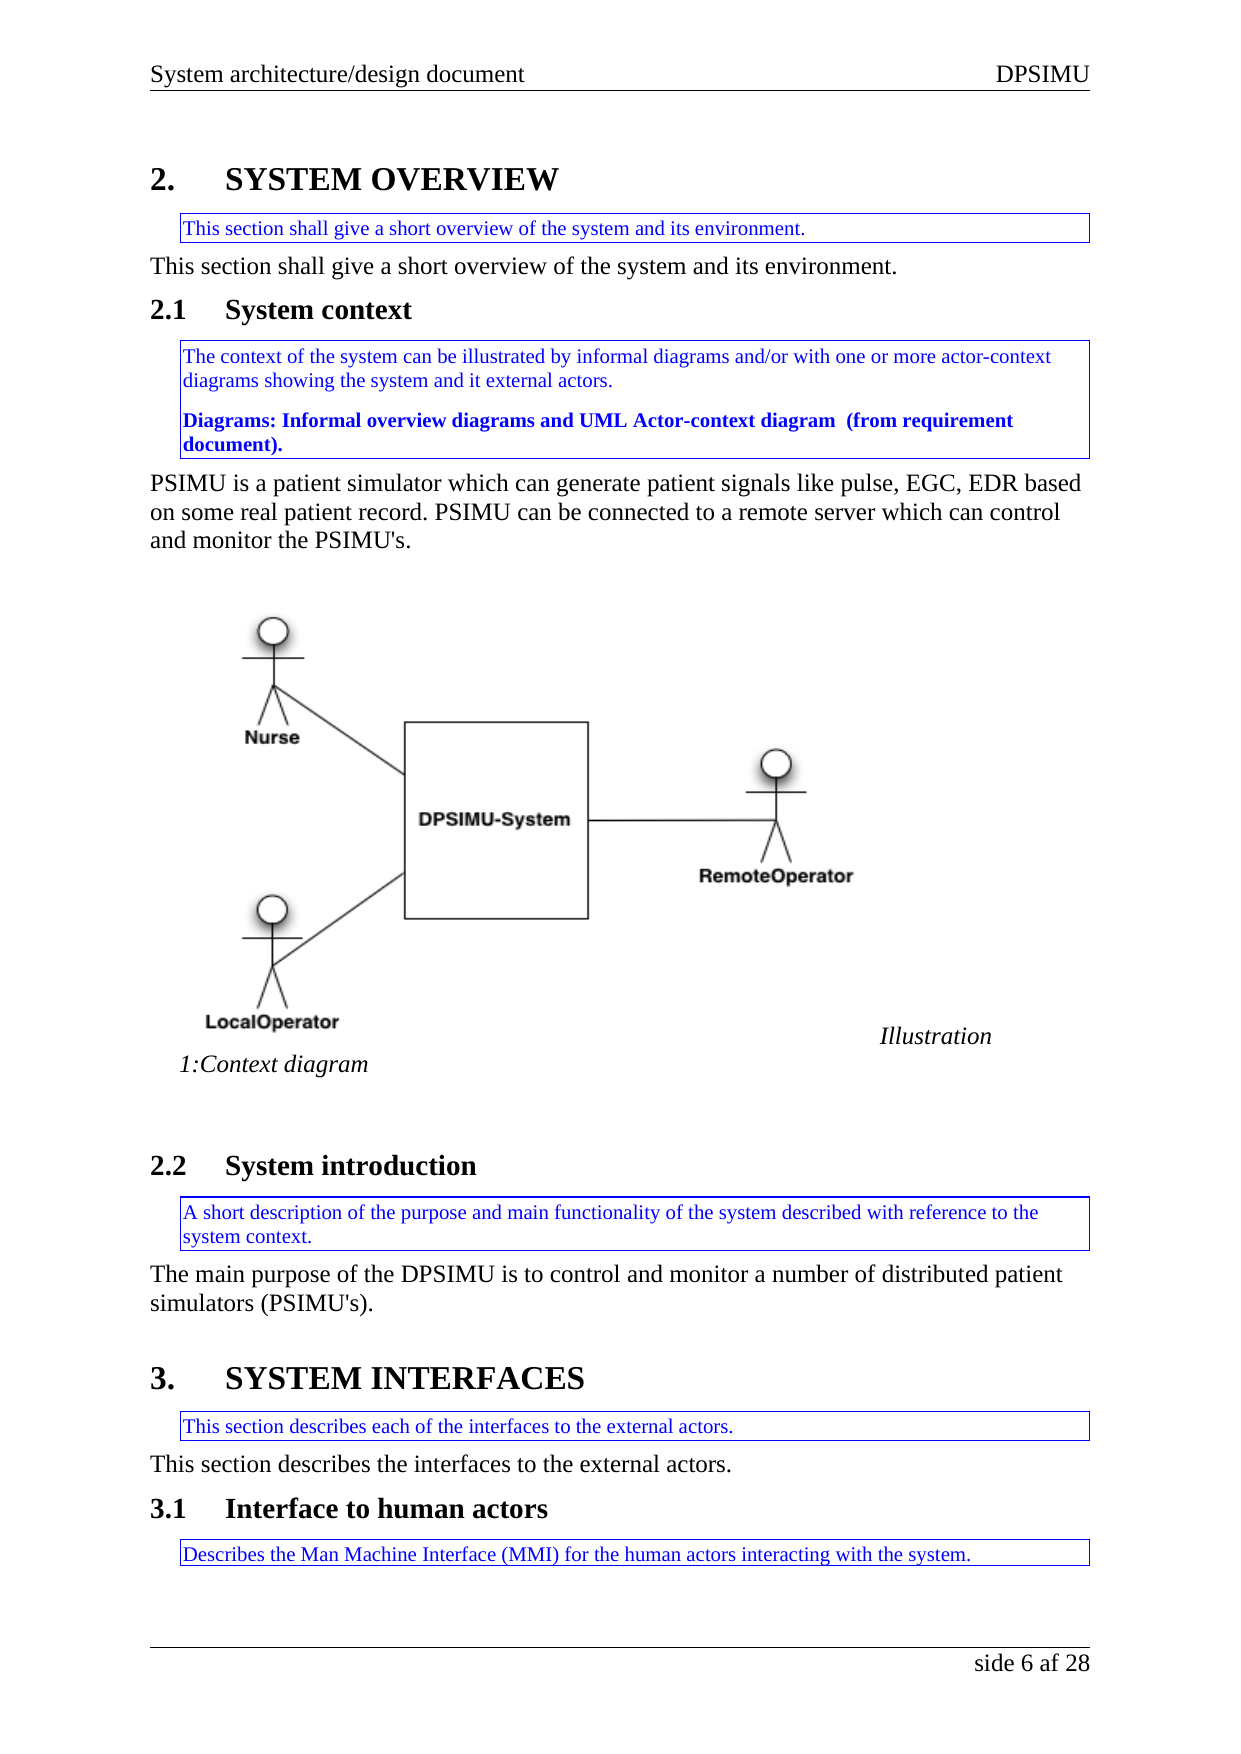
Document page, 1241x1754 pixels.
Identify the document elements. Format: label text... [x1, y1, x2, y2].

text The context of the system can be illustrated by informal diagrams and/or with one or more actor-context diagrams showing the system and it external actors. [181, 341, 1089, 392]
text This section describes each of the interfaces to the external actors. [181, 1412, 1089, 1440]
text Diagrams: Informal overview diagrams and UML Actor-context diagram (from requirement document). [181, 405, 1089, 458]
subtitle Interface to human actors [150, 1491, 1090, 1524]
picture [195, 604, 863, 1036]
subtitle SYSTEM OVERVIEW [150, 159, 1090, 198]
text The main purpose of the DPSIMU is to control and monitor a number of distributed patient simulators (PSIMU's). [150, 1259, 1090, 1317]
subtitle System introduction [150, 1148, 1090, 1182]
text PSIMU is a patient simulator which can generate patient signals like pulse, EGC, EDR based on some real patient record. PSIMU can be connected to a remote server which can control and monitor the PSIMU's. [150, 468, 1090, 554]
text A short description of the purpose and main functionality of the system described with reference to the system context. [181, 1198, 1089, 1250]
text Describes the Man Machine Interface (MMI) for the human actors interacting with the system. [181, 1540, 1089, 1565]
text This section shall give a short overview of the system and its environment. [181, 214, 1089, 242]
subtitle SYSTEM INTERFACES [150, 1358, 1090, 1396]
text This section shall give a short overview of the system and its environment. [150, 251, 1090, 280]
text Illustration 1:Context diagram [179, 595, 1061, 1078]
text This section describes the interfaces to the external actors. [150, 1449, 1090, 1478]
subtitle System context [150, 292, 1090, 326]
